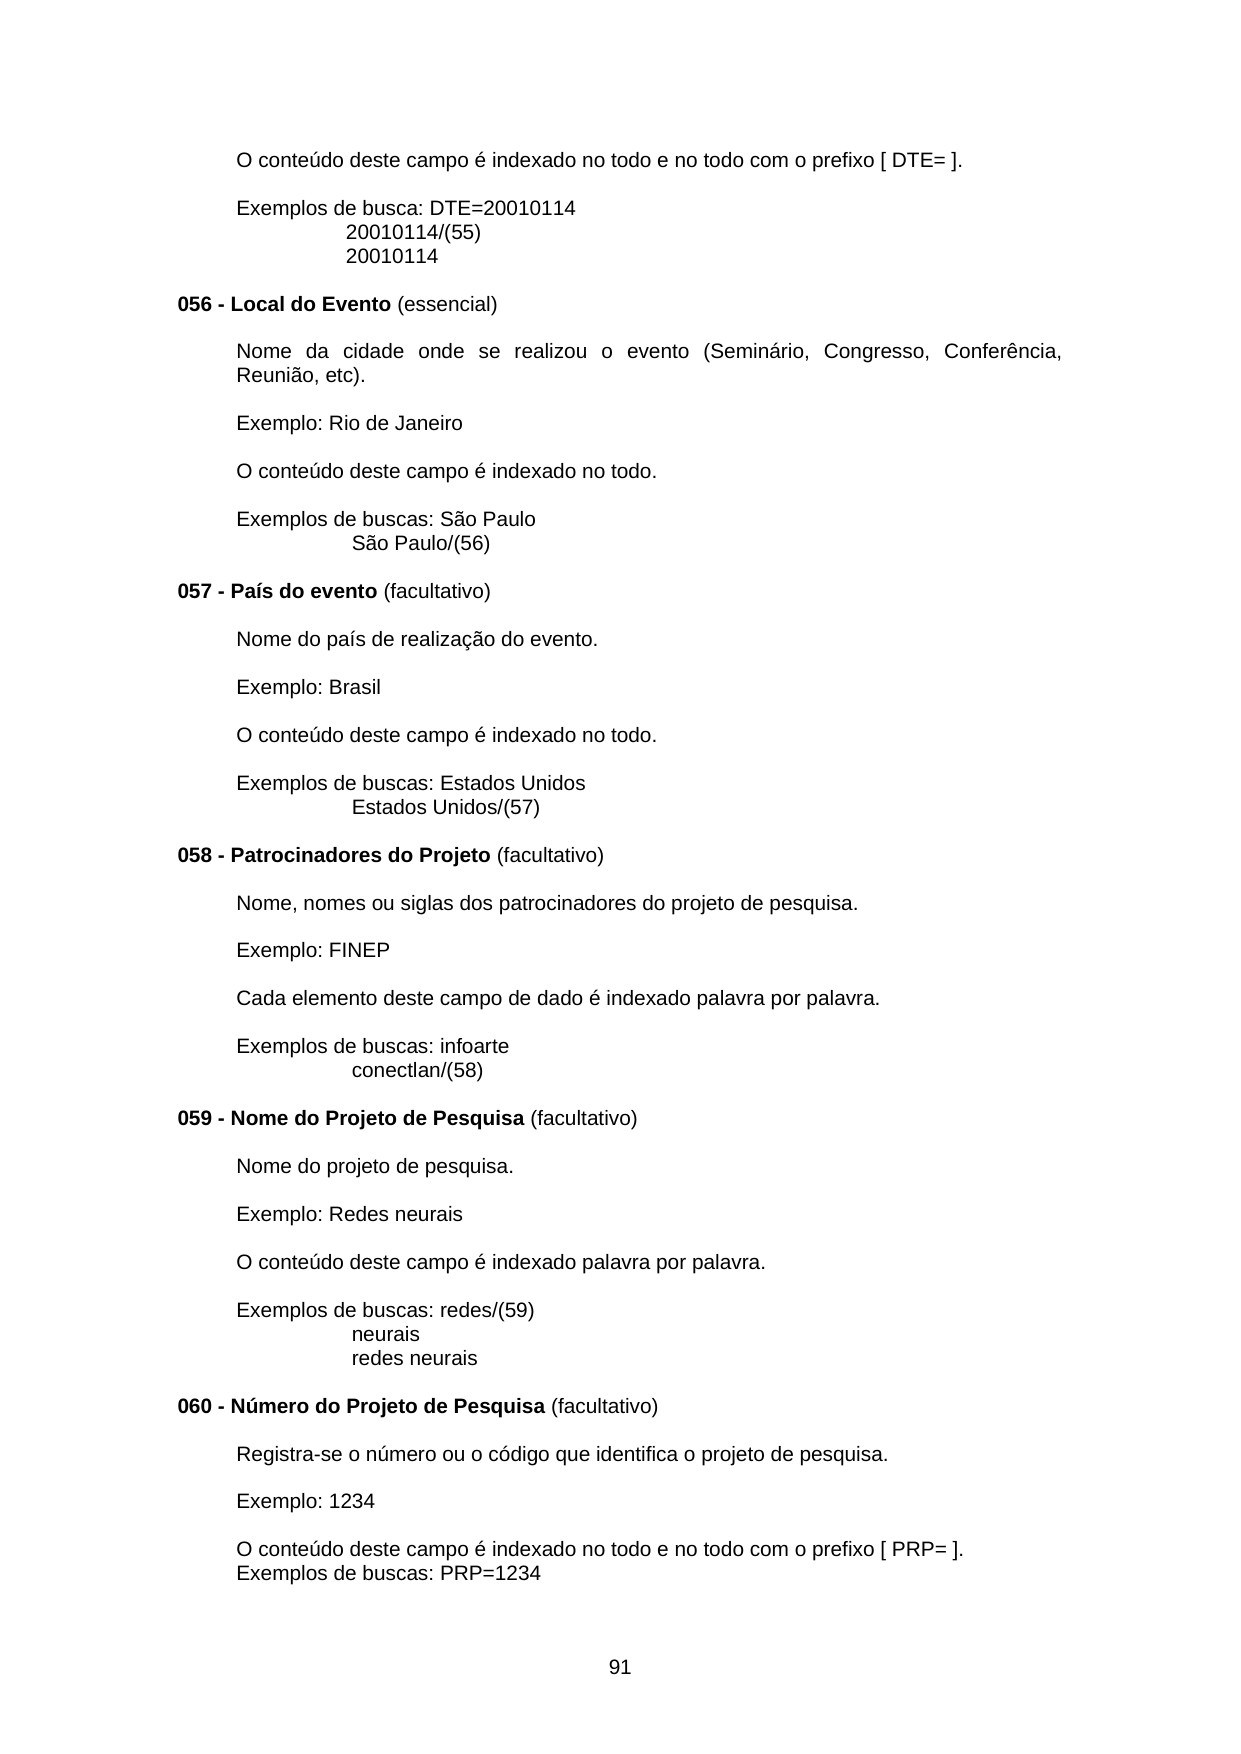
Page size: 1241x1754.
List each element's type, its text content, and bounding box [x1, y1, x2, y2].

text Exemplos de buscas: infoarte [236, 1034, 1063, 1058]
text Nome do projeto de pesquisa. [236, 1154, 1063, 1178]
text Nome da cidade onde se realizou o evento (Seminário, Congresso, Conferência, Reunião, etc). [236, 339, 1063, 387]
text neurais [236, 1322, 1063, 1346]
text Exemplo: Rio de Janeiro [236, 411, 1063, 435]
text Estados Unidos/(57) [236, 794, 1063, 818]
text Nome, nomes ou siglas dos patrocinadores do projeto de pesquisa. [236, 890, 1063, 914]
text Exemplos de buscas: redes/(59) [236, 1298, 1063, 1322]
text 060 - Número do Projeto de Pesquisa (facultativo) [177, 1393, 1063, 1417]
text 20010114/(55) [236, 219, 1063, 243]
text Nome do país de realização do evento. [236, 627, 1063, 651]
text Exemplo: Redes neurais [236, 1202, 1063, 1226]
text 056 - Local do Evento (essencial) [177, 291, 1063, 315]
text São Paulo/(56) [236, 531, 1063, 555]
text 057 - País do evento (facultativo) [177, 579, 1063, 603]
text 20010114 [236, 243, 1063, 267]
text redes neurais [236, 1346, 1063, 1369]
text Exemplo: FINEP [236, 938, 1063, 962]
text O conteúdo deste campo é indexado no todo. [236, 723, 1063, 747]
text O conteúdo deste campo é indexado no todo e no todo com o prefixo [ PRP= ]. [236, 1537, 1063, 1561]
text Exemplo: 1234 [236, 1489, 1063, 1513]
text O conteúdo deste campo é indexado no todo. [236, 459, 1063, 483]
text Registra-se o número ou o código que identifica o projeto de pesquisa. [236, 1441, 1063, 1465]
text Exemplos de buscas: São Paulo [236, 507, 1063, 531]
text Exemplos de buscas: PRP=1234 [236, 1561, 1063, 1585]
text Exemplos de busca: DTE=20010114 [236, 196, 1063, 219]
text Cada elemento deste campo de dado é indexado palavra por palavra. [236, 986, 1063, 1010]
text Exemplos de buscas: Estados Unidos [236, 771, 1063, 794]
text 058 - Patrocinadores do Projeto (facultativo) [177, 842, 1063, 866]
text O conteúdo deste campo é indexado no todo e no todo com o prefixo [ DTE= ]. [236, 148, 1063, 172]
text conectlan/(58) [236, 1058, 1063, 1082]
text Exemplo: Brasil [236, 675, 1063, 699]
text O conteúdo deste campo é indexado palavra por palavra. [236, 1250, 1063, 1274]
text 059 - Nome do Projeto de Pesquisa (facultativo) [177, 1106, 1063, 1130]
